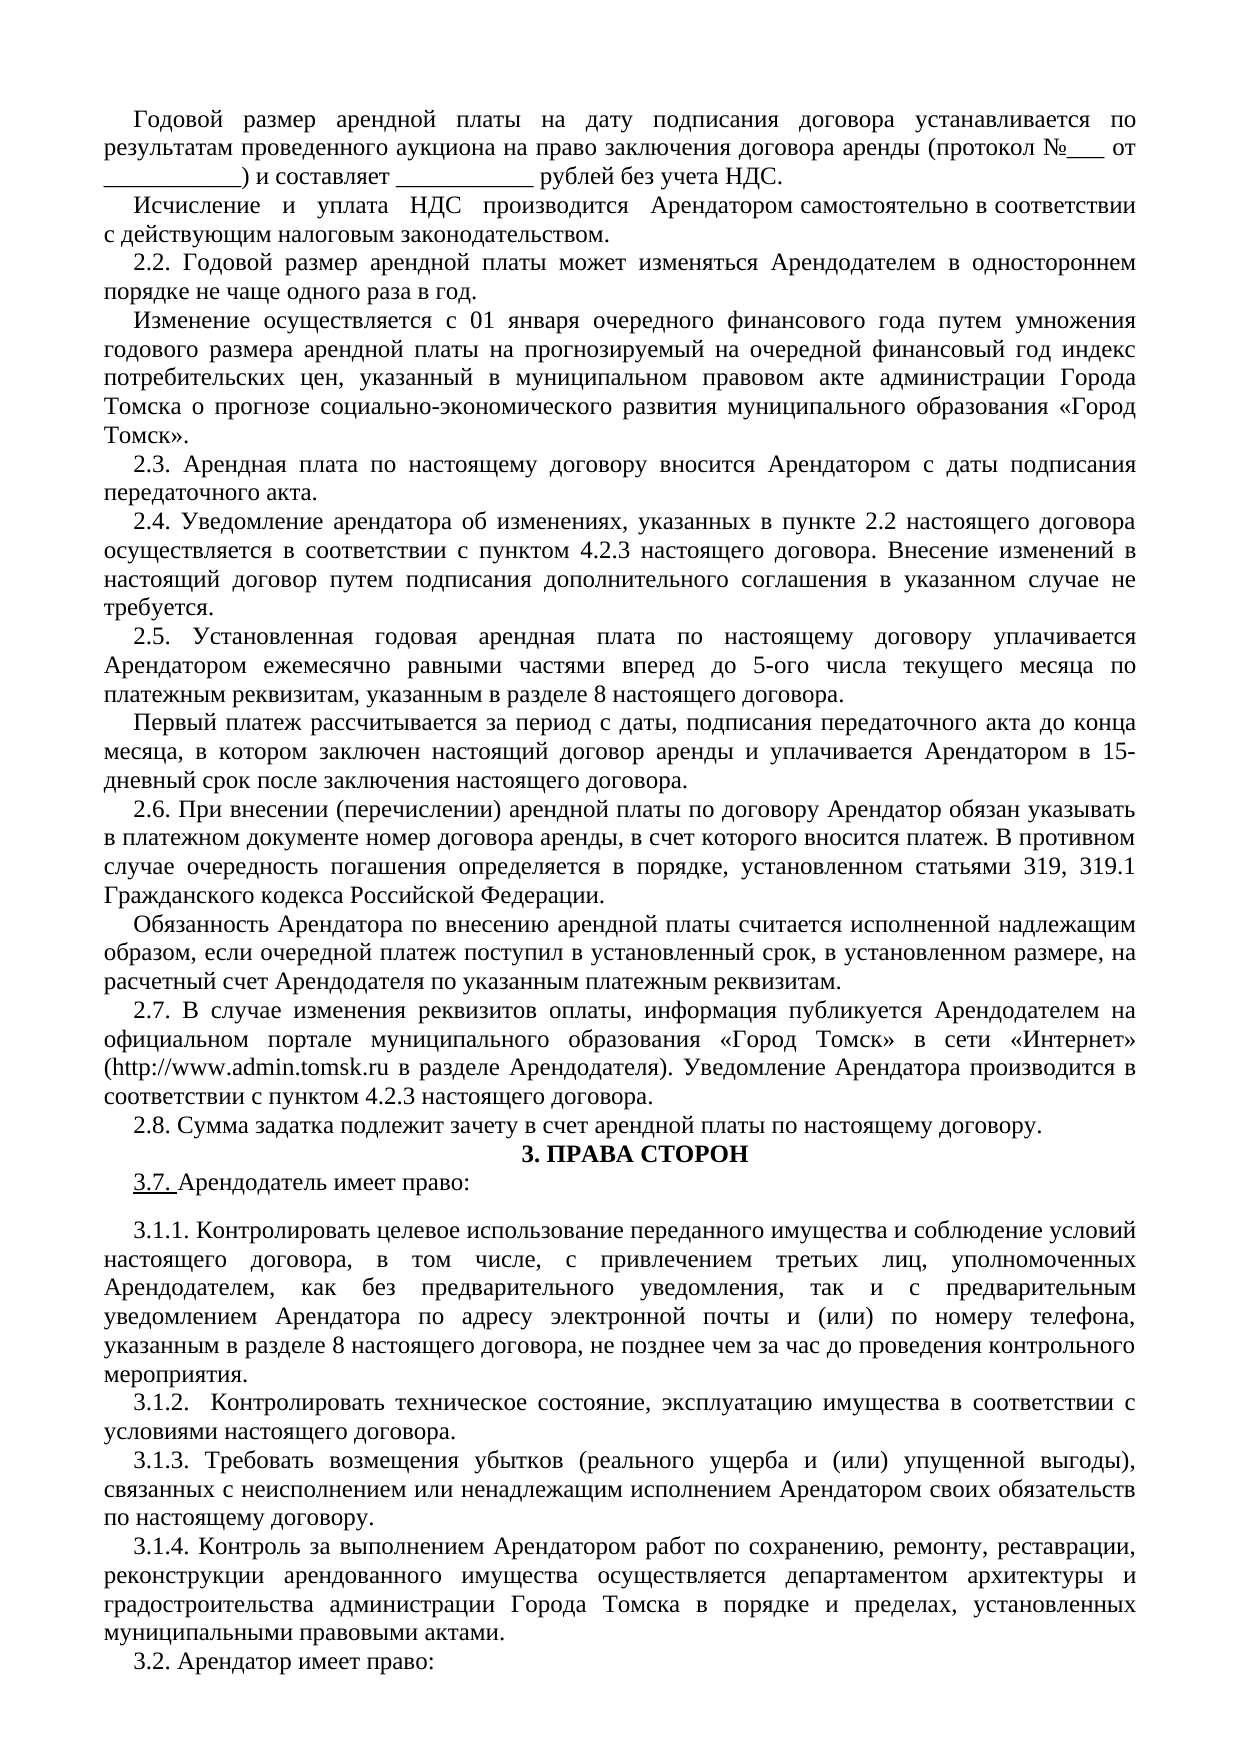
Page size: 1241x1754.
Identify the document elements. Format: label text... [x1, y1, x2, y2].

text 2.8. Сумма задатка подлежит зачету в счет арендной платы по настоящему договору. [103, 1110, 1137, 1139]
text 3.1.3. Требовать возмещения убытков (реального ущерба и (или) упущенной выгоды), связанных с неисполнением или ненадлежащим исполнением Арендатором своих обязательств по настоящему договору. [103, 1445, 1137, 1531]
text Первый платеж рассчитывается за период с даты, подписания передаточного акта до конца месяца, в котором заключен настоящий договор аренды и уплачивается Арендатором в 15-дневный срок после заключения настоящего договора. [103, 707, 1137, 794]
text Изменение осуществляется с 01 января очередного финансового года путем умножения годового размера арендной платы на прогнозируемый на очередной финансовый год индекс потребительских цен, указанный в муниципальном правовом акте администрации Города Томска о прогнозе социально-экономического развития муниципального образования «Город Томск». [103, 305, 1137, 449]
text 2.6. При внесении (перечислении) арендной платы по договору Арендатор обязан указывать в платежном документе номер договора аренды, в счет которого вносится платеж. В противном случае очередность погашения определяется в порядке, установленном статьями 319, 319.1 Гражданского кодекса Российской Федерации. [103, 794, 1137, 909]
text Исчисление и уплата НДС производится Арендатором самостоятельно в соответствии с действующим налоговым законодательством. [103, 190, 1137, 247]
text Обязанность Арендатора по внесению арендной платы считается исполненной надлежащим образом, если очередной платеж поступил в установленный срок, в установленном размере, на расчетный счет Арендодателя по указанным платежным реквизитам. [103, 909, 1137, 995]
text 2.4. Уведомление арендатора об изменениях, указанных в пункте 2.2 настоящего договора осуществляется в соответствии с пунктом 4.2.3 настоящего договора. Внесение изменений в настоящий договор путем подписания дополнительного соглашения в указанном случае не требуется. [103, 506, 1137, 621]
text 3.1.2. Контролировать техническое состояние, эксплуатацию имущества в соответствии с условиями настоящего договора. [103, 1387, 1137, 1445]
text 2.7. В случае изменения реквизитов оплаты, информация публикуется Арендодателем на официальном портале муниципального образования «Город Томск» в сети «Интернет» (http://www.admin.tomsk.ru в разделе Арендодателя). Уведомление Арендатора производится в соответствии с пунктом 4.2.3 настоящего договора. [103, 995, 1137, 1110]
text 2.2. Годовой размер арендной платы может изменяться Арендодателем в одностороннем порядке не чаще одного раза в год. [103, 247, 1137, 305]
text 3.2. Арендатор имеет право: [103, 1646, 1137, 1675]
text 2.3. Арендная плата по настоящему договору вносится Арендатором с даты подписания передаточного акта. [103, 449, 1137, 506]
text Годовой размер арендной платы на дату подписания договора устанавливается по результатам проведенного аукциона на право заключения договора аренды (протокол №___ от ___________) и составляет ___________ рублей без учета НДС. [103, 104, 1137, 190]
text 3.1.4. Контроль за выполнением Арендатором работ по сохранению, ремонту, реставрации, реконструкции арендованного имущества осуществляется департаментом архитектуры и градостроительства администрации Города Томска в порядке и пределах, установленных муниципальными правовыми актами. [103, 1531, 1137, 1646]
text 3. ПРАВА СТОРОН [103, 1139, 1137, 1167]
text 3.1.1. Контролировать целевое использование переданного имущества и соблюдение условий настоящего договора, в том числе, с привлечением третьих лиц, уполномоченных Арендодателем, как без предварительного уведомления, так и с предварительным уведомлением Арендатора по адресу электронной почты и (или) по номеру телефона, указанным в разделе 8 настоящего договора, не позднее чем за час до проведения контрольного мероприятия. [103, 1215, 1137, 1387]
text 2.5. Установленная годовая арендная плата по настоящему договору уплачивается Арендатором ежемесячно равными частями вперед до 5-ого числа текущего месяца по платежным реквизитам, указанным в разделе 8 настоящего договора. [103, 621, 1137, 707]
list Арендодатель имеет право: [103, 1167, 1137, 1196]
